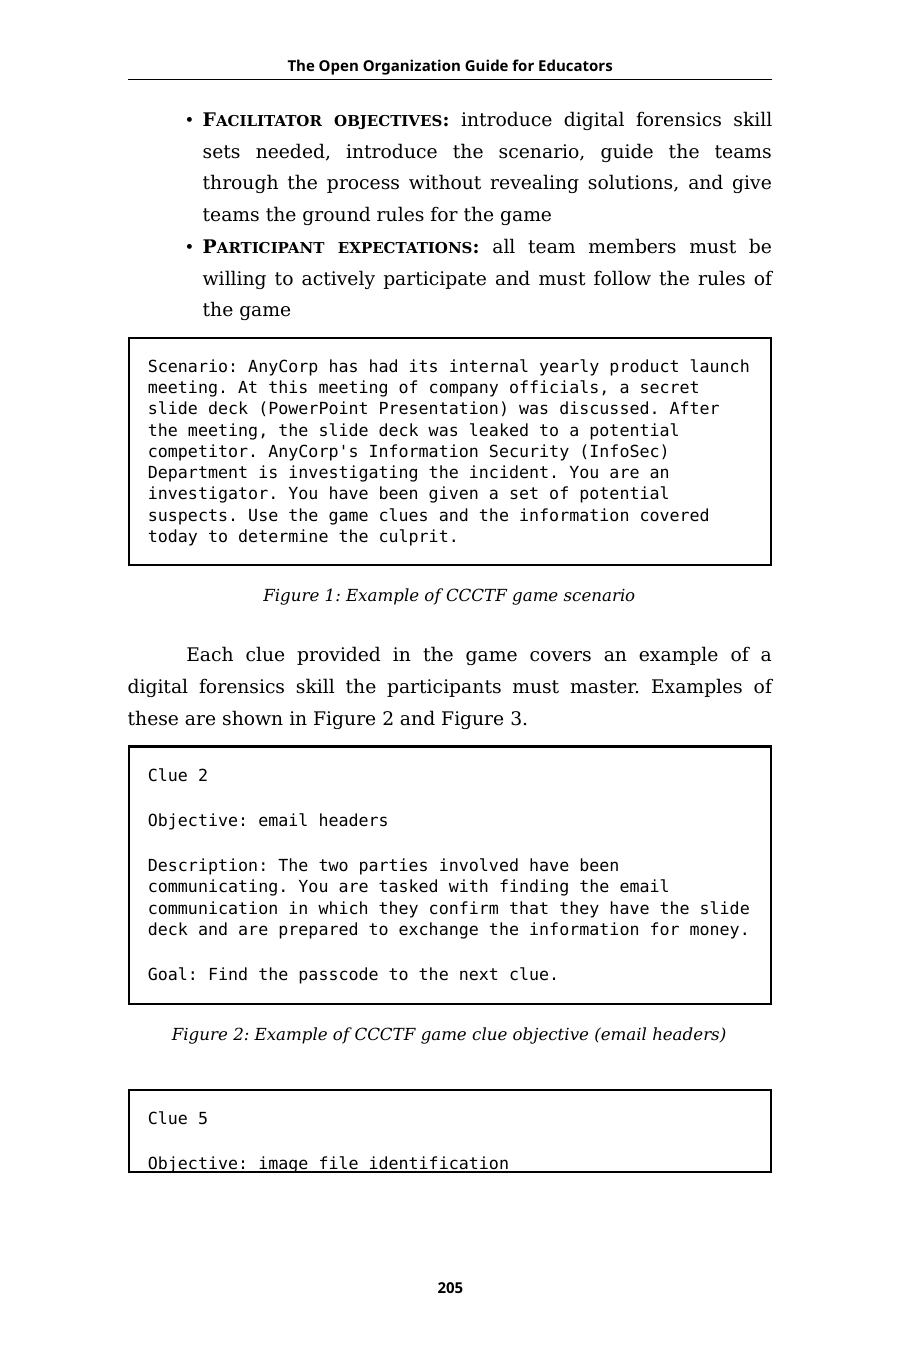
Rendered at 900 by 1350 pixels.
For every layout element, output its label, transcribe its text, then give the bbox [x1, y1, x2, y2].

list Participant expectations: all team members must be willing to actively participate and must follow the rules of the game [186, 236, 772, 321]
text Clue 5 [130, 1091, 770, 1128]
text Description: The two parties involved have been communicating. You are tasked with finding the email communication in which they confirm that they have the slide deck and are prepared to exchange the information for money. [130, 836, 770, 939]
text Figure 2: Example of CCCTF game clue objective (email headers) [127, 1024, 772, 1044]
list Facilitator objectives: introduce digital forensics skill sets needed, introduce the scenario, guide the teams through the process without revealing solutions, and give teams the ground rules for the game [186, 109, 772, 226]
text Clue 2 [130, 748, 770, 785]
text Each clue provided in the game covers an example of a digital forensics skill the participants must master. Examples of these are shown in Figure 2 and Figure 3. [127, 644, 772, 729]
text Objective: email headers [130, 791, 770, 830]
text Objective: image file identification [130, 1134, 770, 1171]
text Scenario: AnyCorp has had its internal yearly product launch meeting. At this meeting of company officials, a secret slide deck (PowerPoint Presentation) was discussed. After the meeting, the slide deck was leaked to a potential competitor. AnyCorp's Information Security (InfoSec) Department is investigating the incident. You are an investigator. You have been given a set of potential suspects. Use the game clues and the information covered today to determine the culprit. [130, 339, 770, 564]
text Goal: Find the passcode to the next clue. [130, 945, 770, 1003]
text Figure 1: Example of CCCTF game scenario [127, 586, 772, 606]
